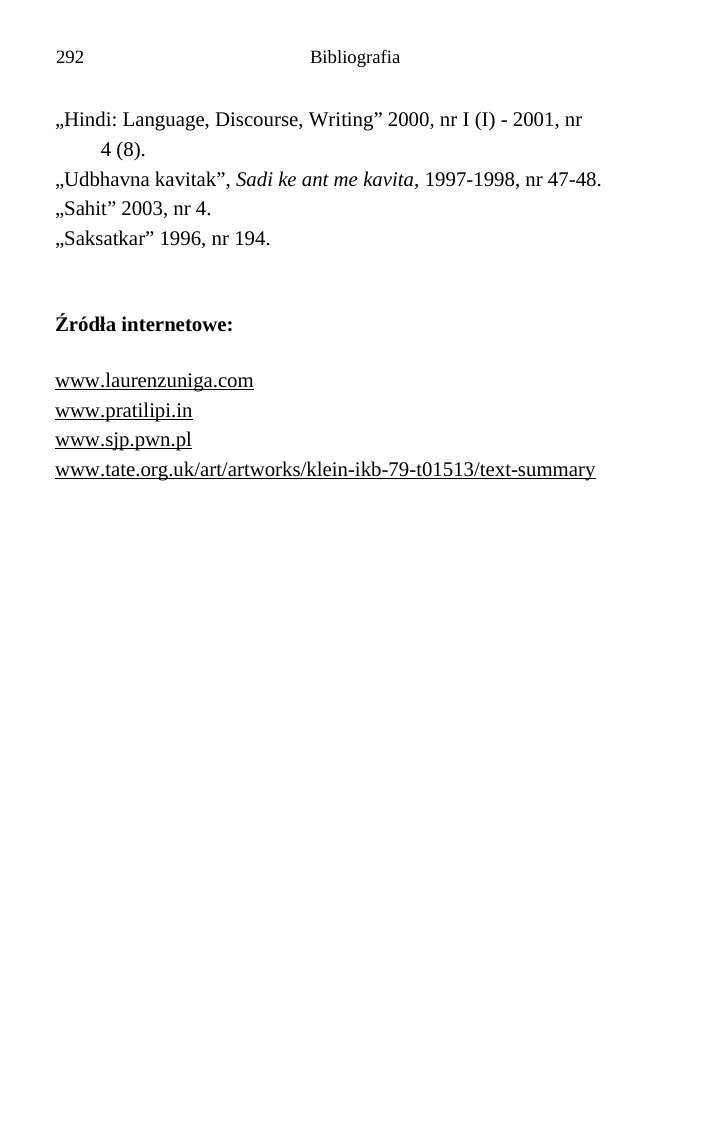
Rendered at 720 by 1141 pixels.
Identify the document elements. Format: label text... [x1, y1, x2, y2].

text „Hindi: Language, Discourse, Writing” 2000, nr I (I) - 2001, nr [55, 107, 665, 131]
text 292 [56, 46, 90, 67]
text www.laurenzuniga.com [55, 368, 665, 392]
text www.tate.org.uk/art/artworks/klein-ikb-79-t01513/text-summary [55, 457, 665, 481]
text Bibliografia [310, 46, 411, 67]
text 4 (8). [55, 137, 665, 161]
text www.pratilipi.in [55, 398, 665, 422]
subtitle Źródła internetowe: [55, 311, 665, 336]
text www.sjp.pwn.pl [55, 427, 665, 451]
text „Udbhavna kavitak”, Sadi ke ant me kavita, 1997-1998, nr 47-48. „Sahit” 2003, nr 4. [55, 166, 665, 220]
text „Saksatkar” 1996, nr 194. [55, 226, 665, 250]
